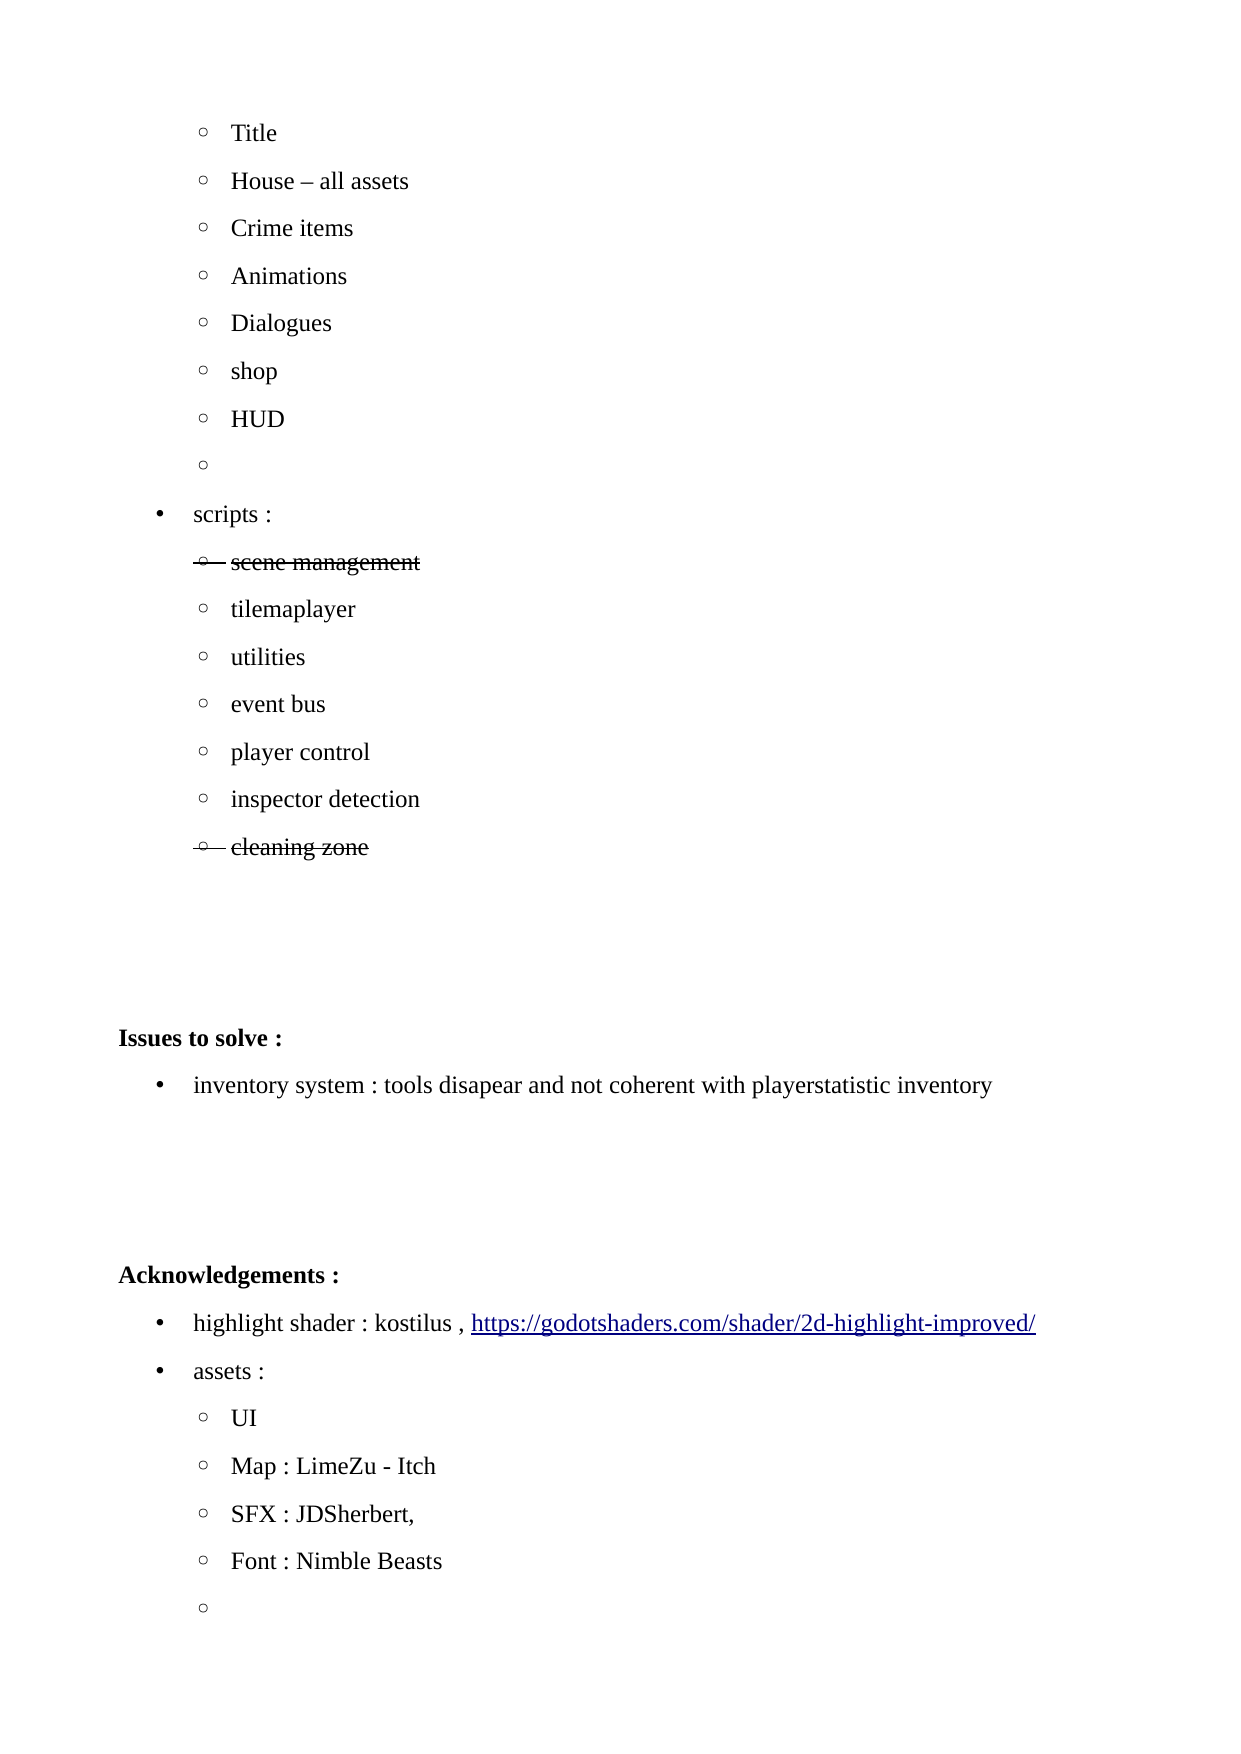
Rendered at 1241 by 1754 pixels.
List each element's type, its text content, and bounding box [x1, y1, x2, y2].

list House – all assets [193, 166, 1122, 194]
list Map : LimeZu - Itch [193, 1451, 1122, 1480]
list utilities [193, 642, 1122, 671]
list event bus [193, 689, 1122, 718]
list Title [193, 118, 1122, 147]
list scene management [193, 547, 1122, 575]
list cleaning zone [193, 832, 1122, 861]
list UI [193, 1403, 1122, 1432]
list Font : Nimble Beasts [193, 1546, 1122, 1575]
list Animations [193, 261, 1122, 290]
list shop [193, 356, 1122, 385]
list HUD [193, 404, 1122, 432]
list scripts : [156, 499, 1122, 528]
list Dialogues [193, 308, 1122, 337]
list SFX : JDSherbert, [193, 1499, 1122, 1527]
list player control [193, 737, 1122, 766]
list assets : [156, 1356, 1122, 1384]
list inspector detection [193, 784, 1122, 813]
list highlight shader : kostilus , https://godotshaders.com/shader/2d-highlight-improved/ [156, 1308, 1122, 1337]
list tilemaplayer [193, 594, 1122, 623]
list inventory system : tools disapear and not coherent with playerstatistic inventory [156, 1070, 1122, 1099]
text Acknowledgements : [118, 1261, 1122, 1289]
text Issues to solve : [118, 1023, 1122, 1051]
list Crime items [193, 213, 1122, 242]
